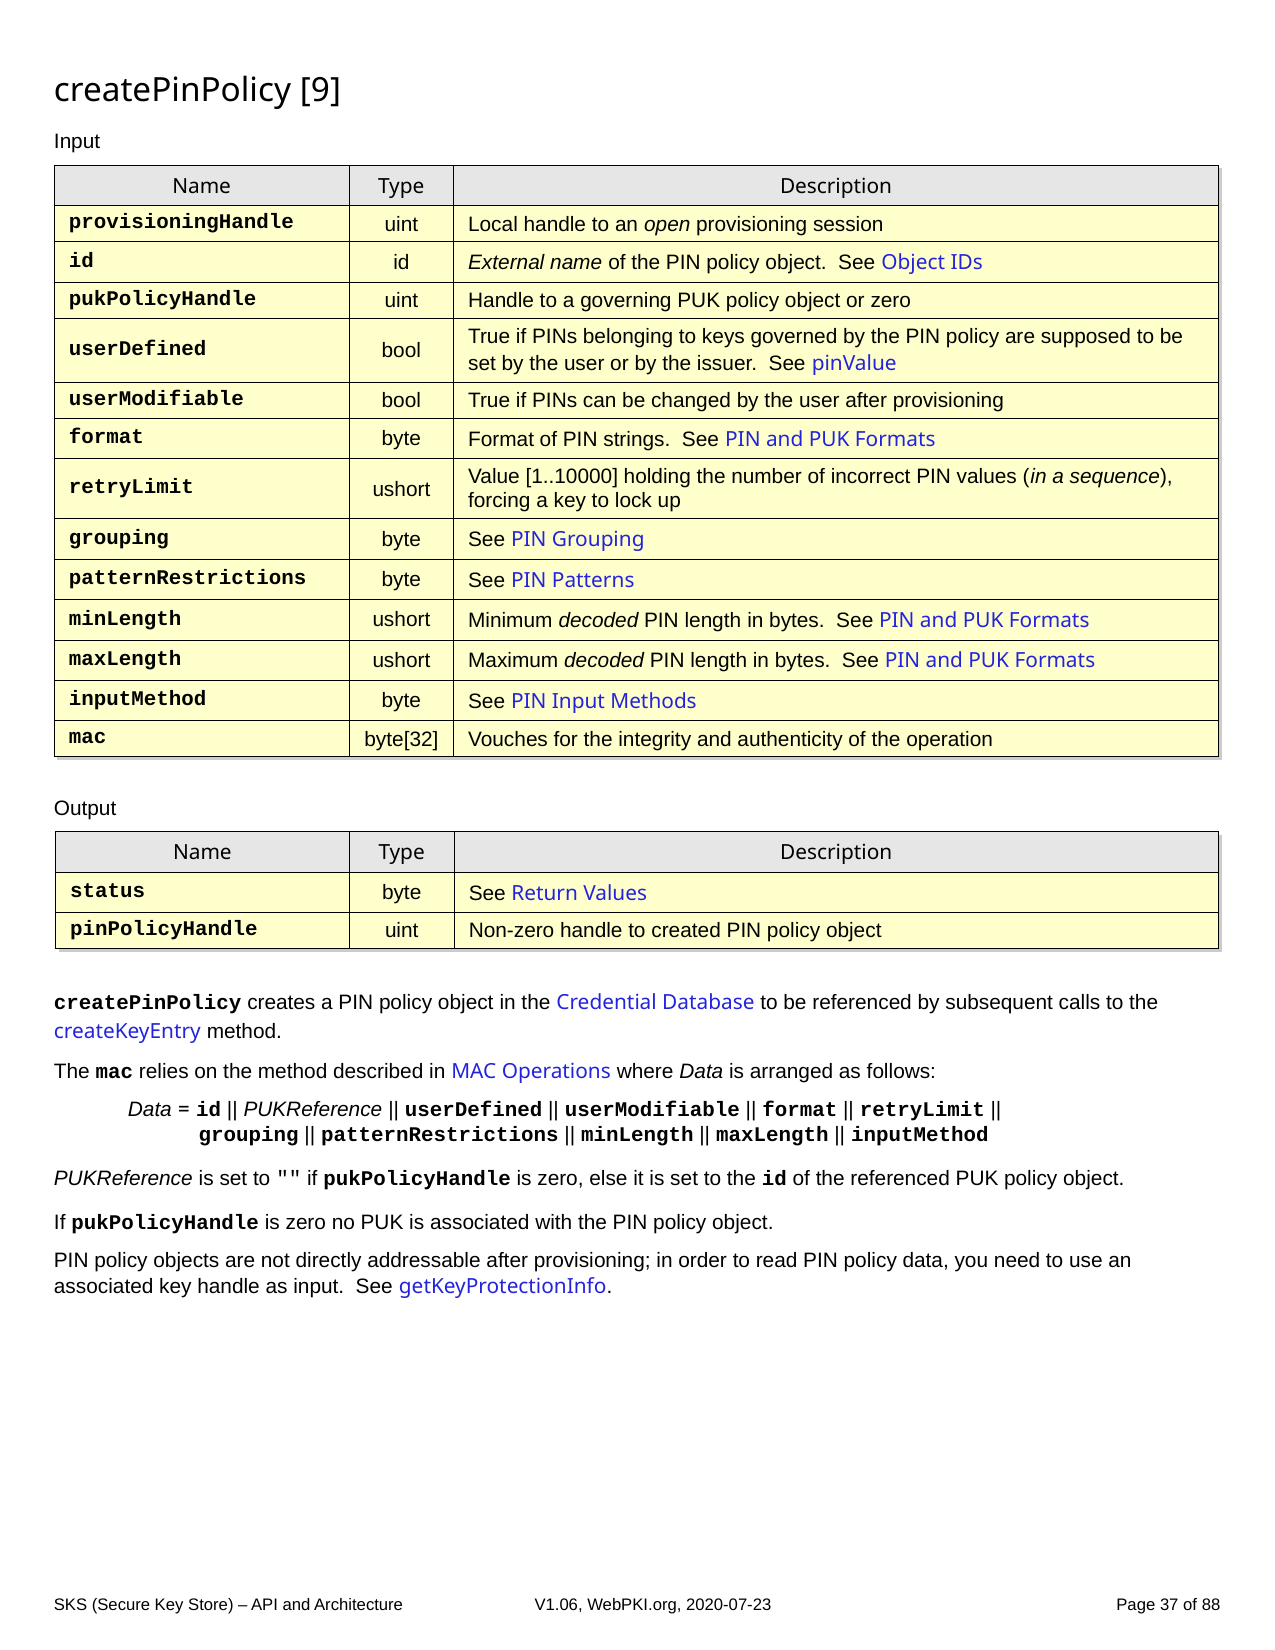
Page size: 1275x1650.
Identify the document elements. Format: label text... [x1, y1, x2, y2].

text createPinPolicy creates a PIN policy object in the Credential Database to be referenced by subsequent calls to the createKeyEntry method. [54, 987, 1221, 1044]
table_cell uint [350, 913, 454, 948]
subtitle createPinPolicy [9] [54, 66, 1221, 111]
table_cell patternRestrictions [55, 560, 349, 599]
table_cell External name of the PIN policy object. See Object IDs [454, 242, 1218, 282]
table_cell Handle to a governing PUK policy object or zero [454, 283, 1218, 318]
table_cell Maximum decoded PIN length in bytes. See PIN and PUK Formats [454, 641, 1218, 680]
table_cell See PIN Patterns [454, 560, 1218, 599]
table_cell See PIN Input Methods [454, 681, 1218, 720]
table_cell grouping [55, 519, 349, 559]
table_cell Non-zero handle to created PIN policy object [455, 913, 1218, 948]
table_cell maxLength [55, 641, 349, 680]
table_header Name [55, 166, 349, 205]
text Output [54, 796, 1221, 819]
table_cell byte [350, 681, 453, 720]
table_cell See PIN Grouping [454, 519, 1218, 559]
table_cell byte⁮[32] [350, 721, 453, 756]
table_cell Value [1..10000] holding the number of incorrect PIN values (in a sequence), forcing a key to lock up [454, 459, 1218, 518]
table_cell byte [350, 519, 453, 559]
table_cell mac [55, 721, 349, 756]
table_cell inputMethod [55, 681, 349, 720]
table_cell True if PINs can be changed by the user after provisioning [454, 383, 1218, 418]
table_cell bool [350, 319, 453, 382]
table_cell byte [350, 419, 453, 458]
text The mac relies on the method described in MAC Operations where Data is arranged as follows: [54, 1056, 1221, 1085]
table_cell uint [350, 206, 453, 241]
text If pukPolicyHandle is zero no PUK is associated with the PIN policy object. [54, 1210, 1221, 1236]
text PIN policy objects are not directly addressable after provisioning; in order to read PIN policy data, you need to use an associated key handle as input. See getKeyProtectionInfo. [54, 1248, 1221, 1300]
table_cell Minimum decoded PIN length in bytes. See PIN and PUK Formats [454, 600, 1218, 639]
table_cell ushort [350, 459, 453, 518]
table_cell See Return Values [455, 873, 1218, 912]
table_header Type [350, 166, 453, 205]
table_cell ushort [350, 600, 453, 639]
table_cell Format of PIN strings. See PIN and PUK Formats [454, 419, 1218, 458]
table_header Name [56, 832, 349, 872]
table_cell True if PINs belonging to keys governed by the PIN policy are supposed to be set by the user or by the issuer. See pinValue [454, 319, 1218, 382]
table_cell byte [350, 560, 453, 599]
table_cell format [55, 419, 349, 458]
text Data = id || PUKReference || userDefined || userModifiable || format || retryLimit || grouping || patternRestrictions || minLength || maxLength || inputMethod [54, 1094, 1221, 1148]
table_cell uint [350, 283, 453, 318]
table_cell retryLimit [55, 459, 349, 518]
table_cell ushort [350, 641, 453, 680]
table_cell provisioningHandle [55, 206, 349, 241]
table_header Description [454, 166, 1218, 205]
table_header Type [350, 832, 454, 872]
table_cell Local handle to an open provisioning session [454, 206, 1218, 241]
table_cell minLength [55, 600, 349, 639]
table_cell id [350, 242, 453, 282]
table_cell pinPolicyHandle [56, 913, 349, 948]
table_cell bool [350, 383, 453, 418]
table_cell userModifiable [55, 383, 349, 418]
table_header Description [455, 832, 1218, 872]
text Input [54, 129, 1221, 153]
table_cell userDefined [55, 319, 349, 382]
table_cell id [55, 242, 349, 282]
text PUKReference is set to "" if pukPolicyHandle is zero, else it is set to the id of the referenced PUK policy object. [54, 1166, 1221, 1192]
table_cell Vouches for the integrity and authenticity of the operation [454, 721, 1218, 756]
table_cell status [56, 873, 349, 912]
table_cell pukPolicyHandle [55, 283, 349, 318]
table_cell byte [350, 873, 454, 912]
